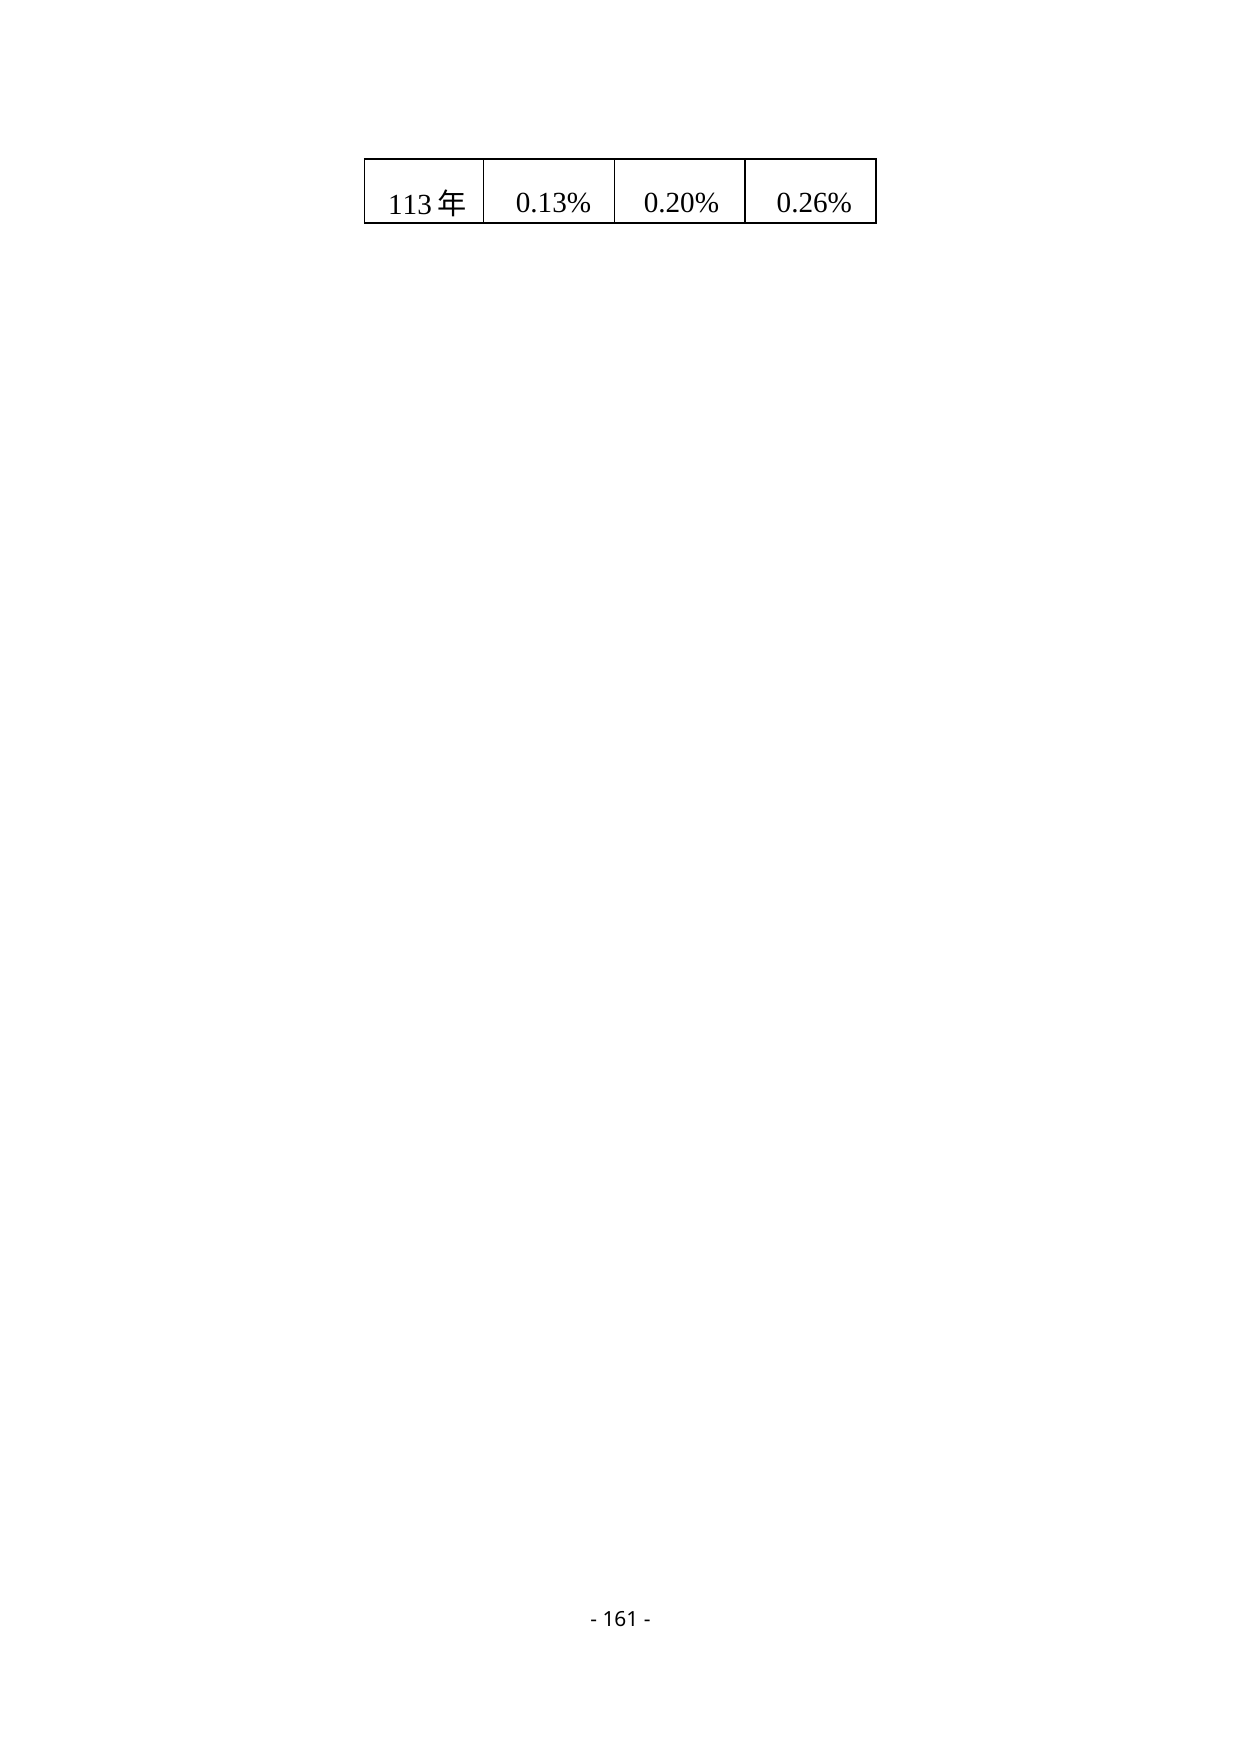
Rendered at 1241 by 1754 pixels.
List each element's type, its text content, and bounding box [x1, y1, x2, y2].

table_cell 0.26% [746, 160, 875, 222]
table_cell 0.13% [484, 160, 614, 222]
table_cell 113年 [365, 160, 483, 222]
table_cell 0.20% [615, 160, 744, 222]
